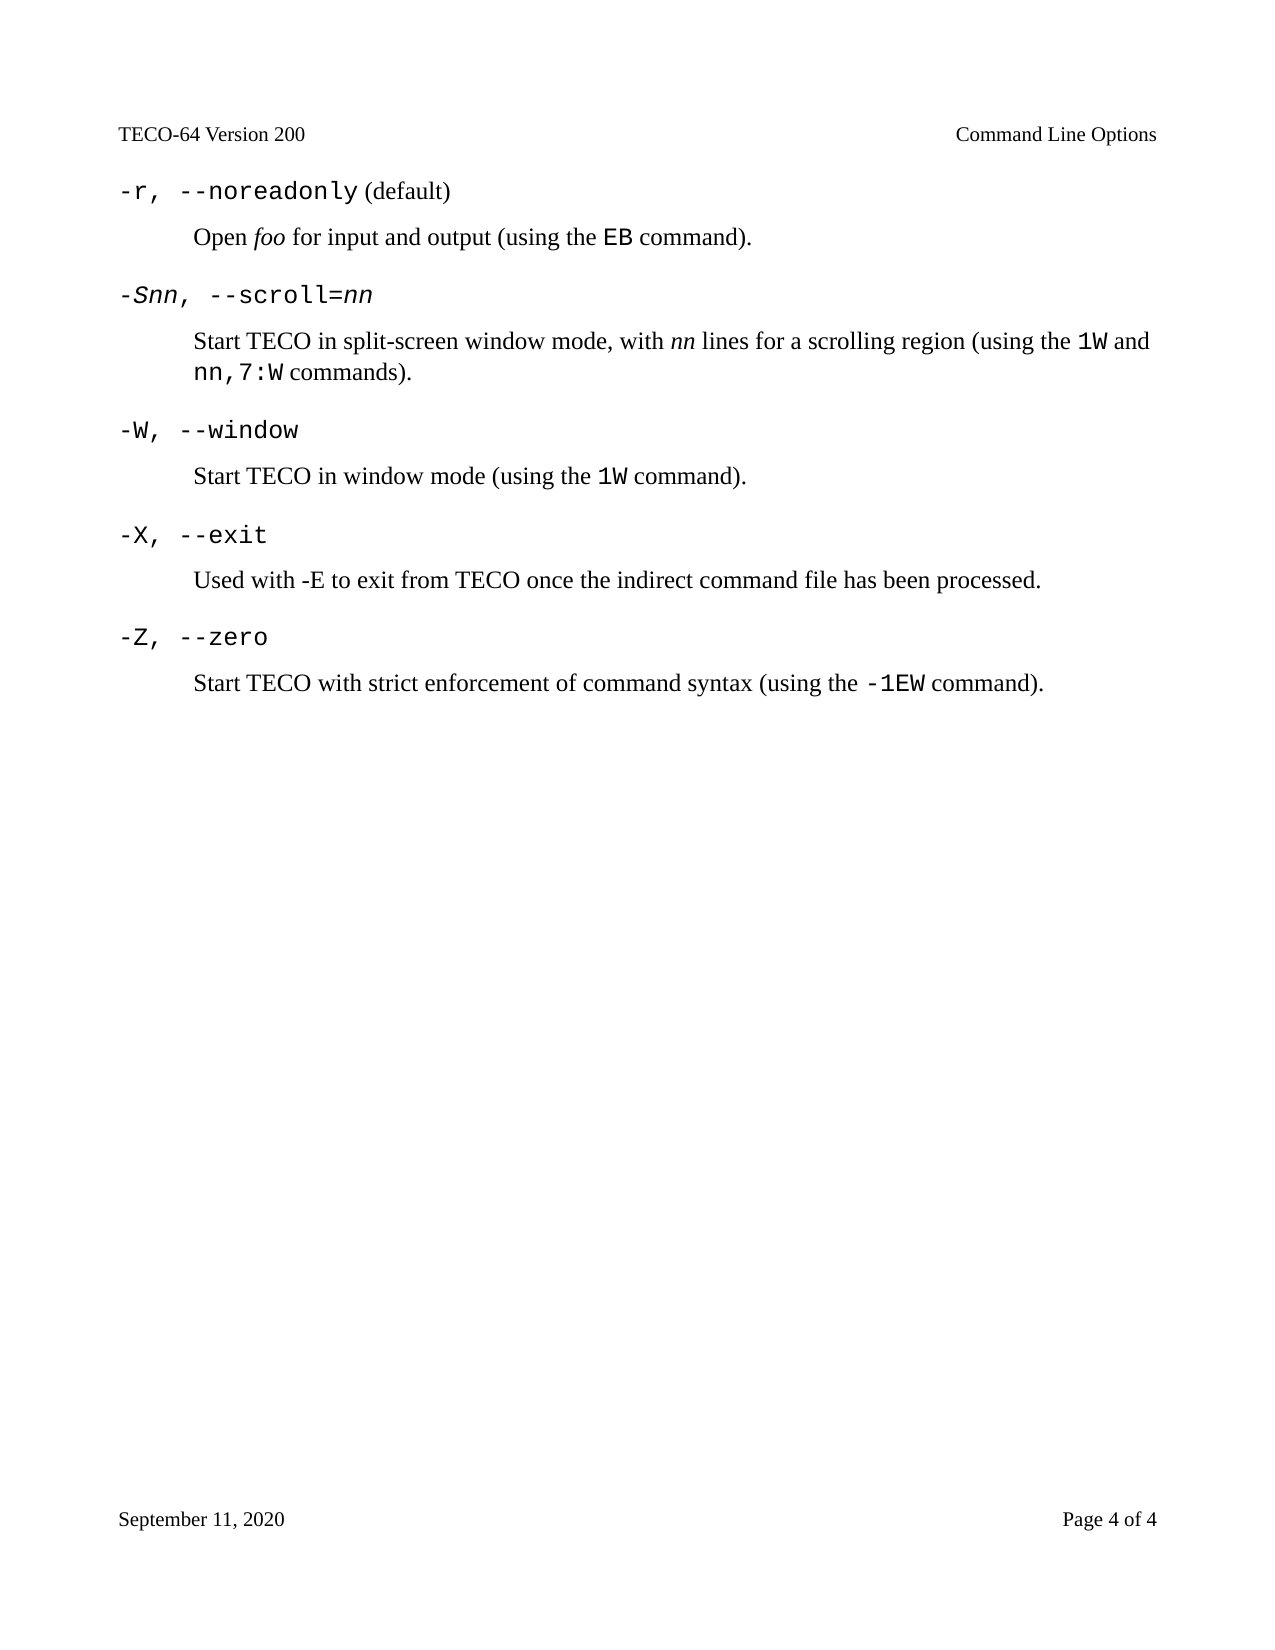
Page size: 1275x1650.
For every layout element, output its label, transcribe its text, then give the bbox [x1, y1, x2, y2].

text Start TECO in window mode (using the 1W command). [193, 461, 1157, 492]
text Open foo for input and output (using the EB command). [193, 222, 1157, 253]
text Used with -E to exit from TECO once the indirect command file has been processed. [193, 566, 1157, 594]
text -Snn, --scroll=nn [118, 283, 1157, 311]
text Start TECO in split-screen window mode, with nn lines for a scrolling region (using the 1W and nn,7:W commands). [193, 326, 1157, 388]
text -Z, --zero [118, 624, 1157, 653]
text Start TECO with strict enforcement of command syntax (using the -1EW command). [193, 668, 1157, 698]
text -W, --window [118, 418, 1157, 446]
text -X, --exit [118, 522, 1157, 551]
text -r, --noreadonly (default) [118, 176, 1157, 207]
